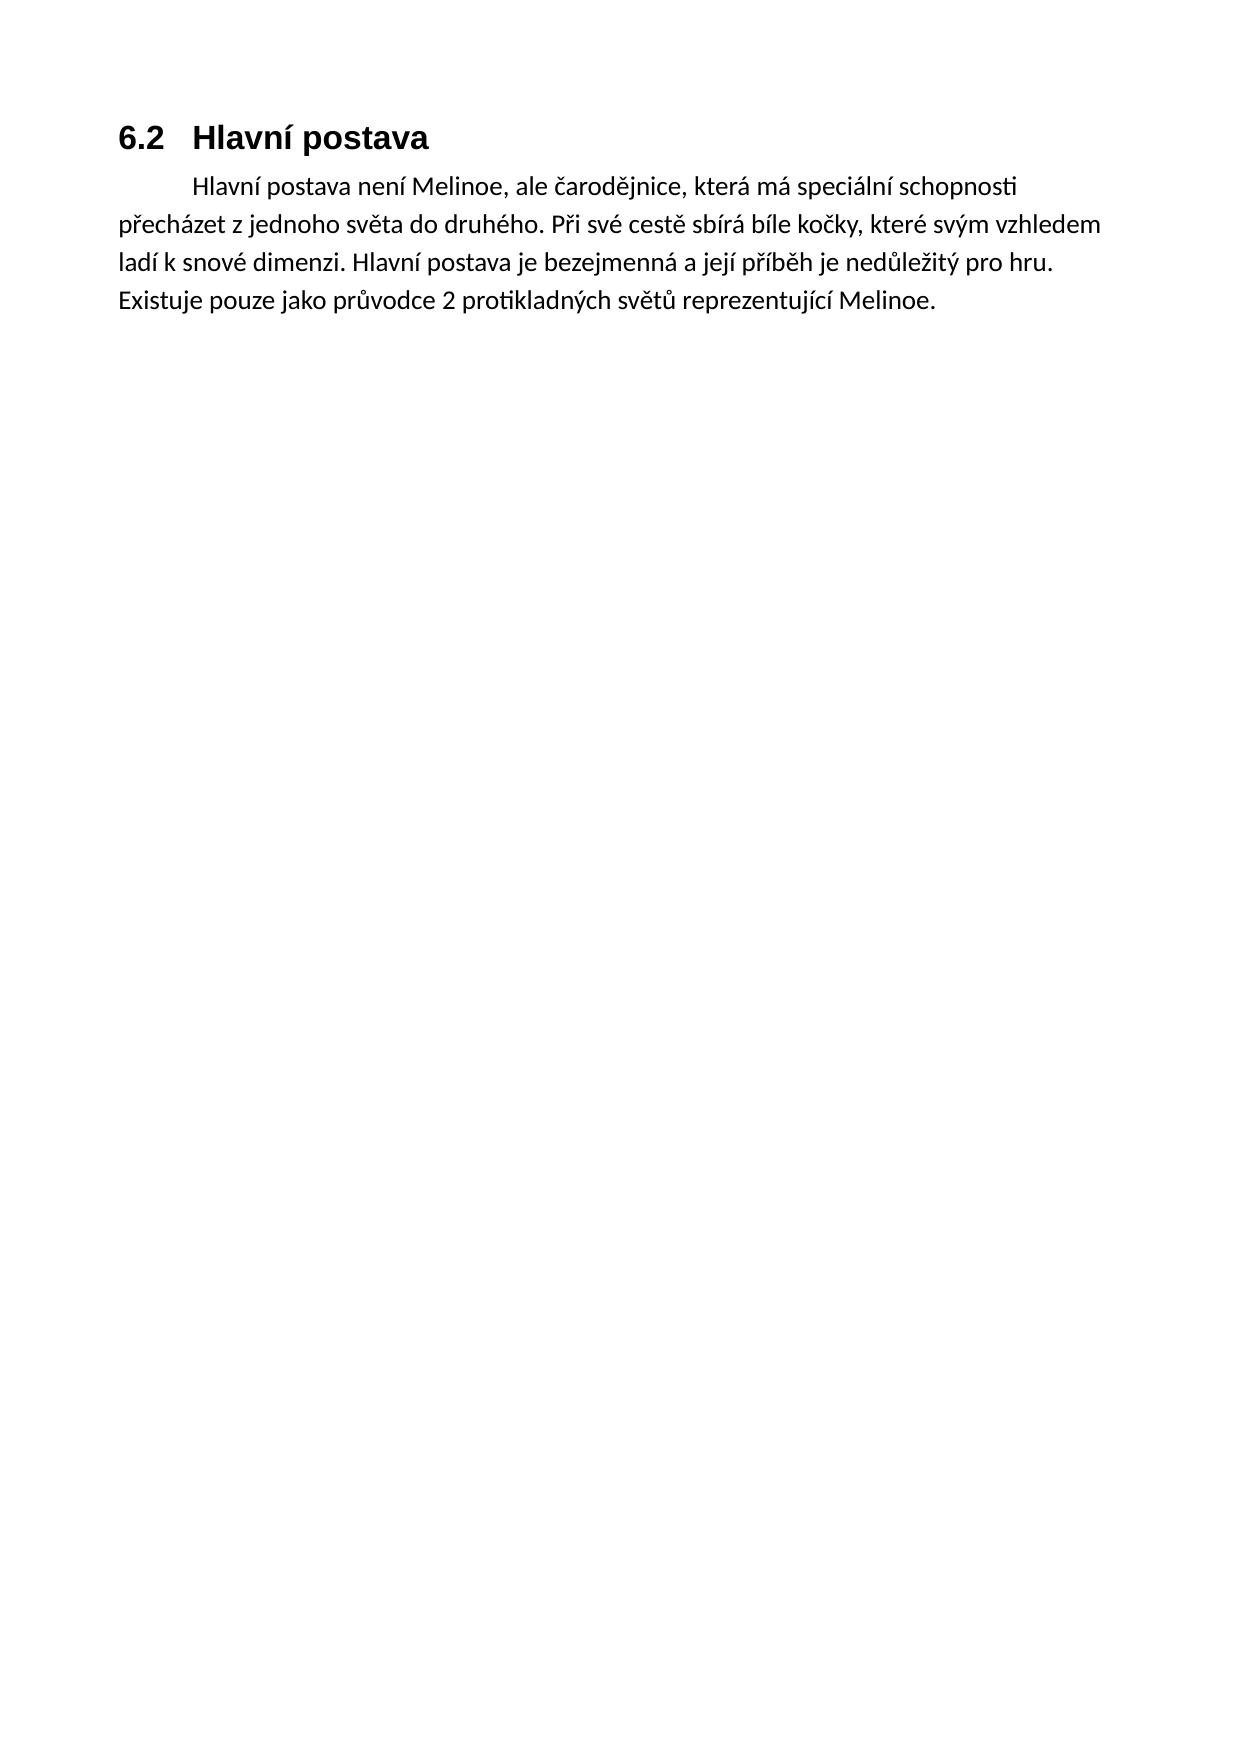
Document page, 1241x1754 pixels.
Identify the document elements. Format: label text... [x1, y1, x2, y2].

text Hlavní postava není Melinoe, ale čarodějnice, která má speciální schopnosti přecházet z jednoho světa do druhého. Při své cestě sbírá bíle kočky, které svým vzhledem ladí k snové dimenzi. Hlavní postava je bezejmenná a její příběh je nedůležitý pro hru. Existuje pouze jako průvodce 2 protikladných světů reprezentující Melinoe. [118, 169, 1122, 316]
subtitle Hlavní postava [118, 118, 1122, 157]
